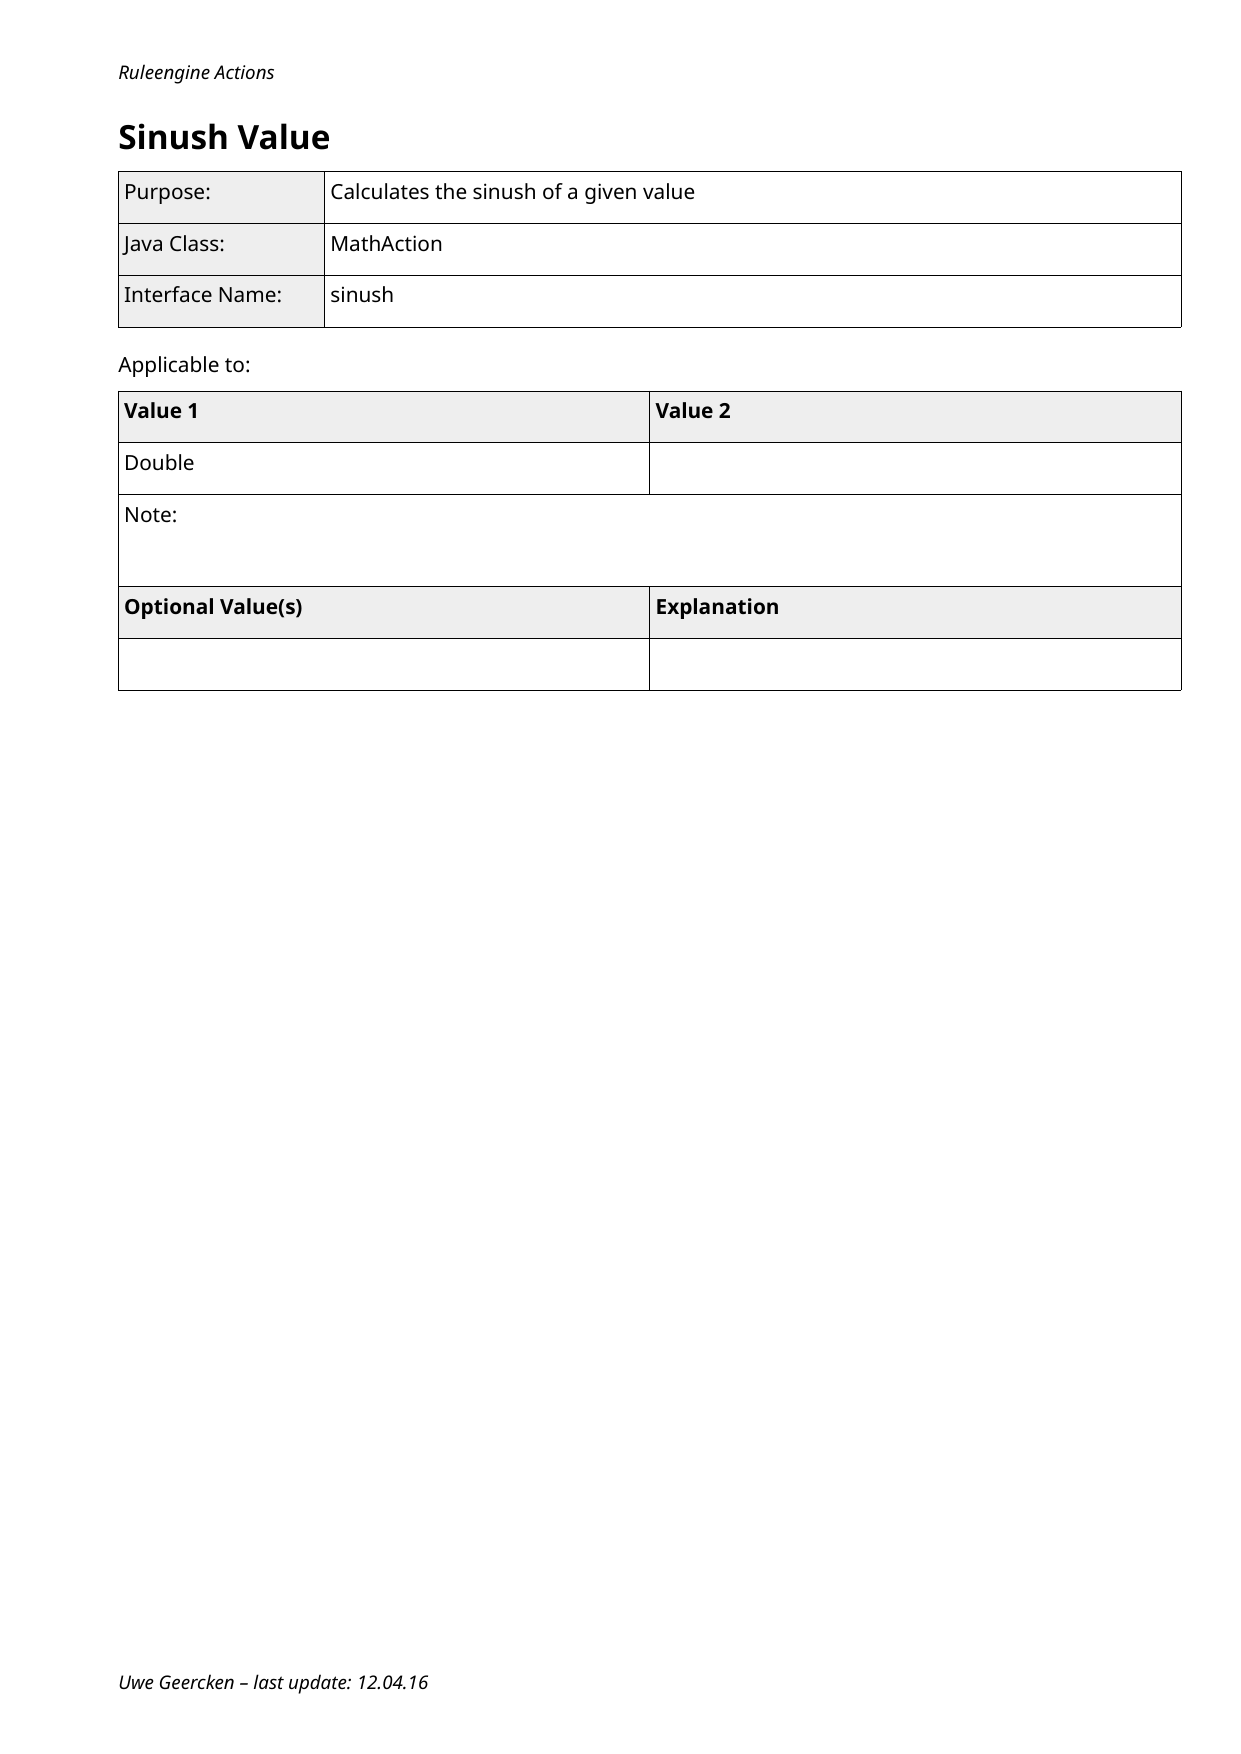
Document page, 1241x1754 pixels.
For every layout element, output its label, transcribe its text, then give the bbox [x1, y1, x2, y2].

table_cell [650, 443, 1181, 494]
table_cell Java Class: [119, 224, 324, 275]
table_cell Explanation [650, 587, 1181, 638]
table_cell [650, 639, 1181, 689]
table_cell Optional Value(s) [119, 587, 649, 638]
text Applicable to: [118, 350, 1181, 379]
table_cell [119, 639, 649, 689]
table_cell Note: [119, 495, 1181, 586]
table_cell Double [119, 443, 649, 494]
table_header Value 2 [650, 392, 1181, 442]
table_cell sinush [325, 276, 1181, 327]
table_header Purpose: [119, 172, 324, 223]
table_header Value 1 [119, 392, 649, 442]
table_header Calculates the sinush of a given value [325, 172, 1181, 223]
table_cell MathAction [325, 224, 1181, 275]
text Sinush Value [118, 114, 1181, 159]
table_cell Interface Name: [119, 276, 324, 327]
